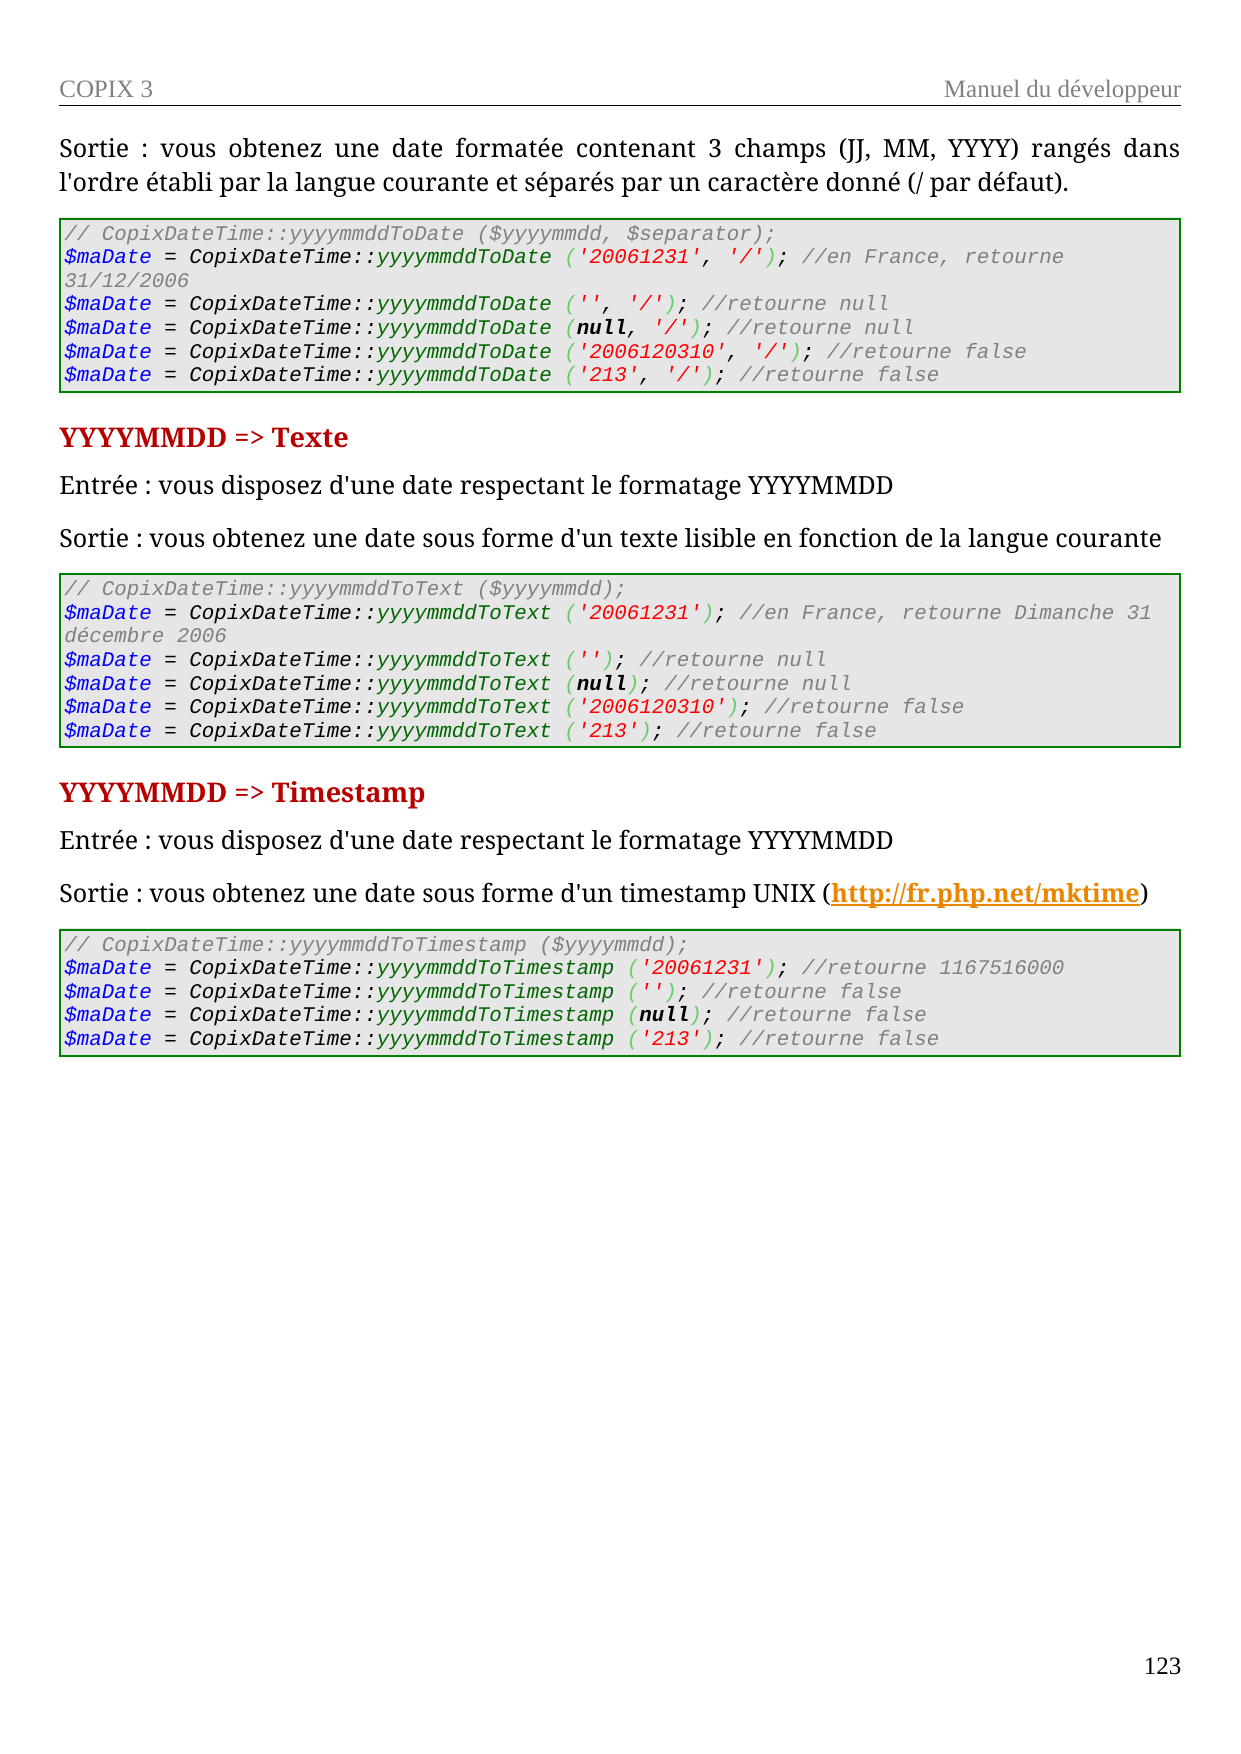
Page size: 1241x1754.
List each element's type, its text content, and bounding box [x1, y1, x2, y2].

text Sortie : vous obtenez une date sous forme d'un timestamp UNIX (http://fr.php.net/mktime) [59, 876, 1181, 910]
text $maDate = CopixDateTime::yyyymmddToDate ('20061231', '/'); //en France, retourne 31/12/2006 [61, 241, 1179, 288]
text $maDate = CopixDateTime::yyyymmddToDate ('213', '/'); //retourne false [61, 359, 1179, 391]
text Entrée : vous disposez d'une date respectant le formatage YYYYMMDD [59, 823, 1181, 857]
text // CopixDateTime::yyyymmddToTimestamp ($yyyymmdd); [61, 931, 1179, 952]
text $maDate = CopixDateTime::yyyymmddToText ('20061231'); //en France, retourne Dimanche 31 décembre 2006 [61, 597, 1179, 644]
text $maDate = CopixDateTime::yyyymmddToTimestamp ('20061231'); //retourne 1167516000 $maDate = CopixDateTime::yyyymmddToTimestamp (''); //retourne false [61, 952, 1179, 999]
text $maDate = CopixDateTime::yyyymmddToDate (null, '/'); //retourne null [61, 312, 1179, 336]
text // CopixDateTime::yyyymmddToDate ($yyyymmdd, $separator); [61, 220, 1179, 241]
text $maDate = CopixDateTime::yyyymmddToTimestamp ('213'); //retourne false [61, 1023, 1179, 1055]
text $maDate = CopixDateTime::yyyymmddToDate ('', '/'); //retourne null [61, 288, 1179, 312]
text $maDate = CopixDateTime::yyyymmddToText (''); //retourne null [61, 644, 1179, 668]
subtitle YYYYMMDD => Texte [59, 418, 1181, 455]
text $maDate = CopixDateTime::yyyymmddToText (null); //retourne null [61, 668, 1179, 691]
text // CopixDateTime::yyyymmddToText ($yyyymmdd); [61, 575, 1179, 597]
text $maDate = CopixDateTime::yyyymmddToText ('2006120310'); //retourne false [61, 691, 1179, 715]
text $maDate = CopixDateTime::yyyymmddToText ('213'); //retourne false [61, 715, 1179, 746]
text Entrée : vous disposez d'une date respectant le formatage YYYYMMDD [59, 467, 1181, 501]
text Sortie : vous obtenez une date formatée contenant 3 champs (JJ, MM, YYYY) rangés dans l'ordre établi par la langue courante et séparés par un caractère donné (/ par défaut). [59, 131, 1181, 199]
text $maDate = CopixDateTime::yyyymmddToDate ('2006120310', '/'); //retourne false [61, 336, 1179, 359]
text $maDate = CopixDateTime::yyyymmddToTimestamp (null); //retourne false [61, 999, 1179, 1023]
text Sortie : vous obtenez une date sous forme d'un texte lisible en fonction de la langue courante [59, 520, 1181, 554]
subtitle YYYYMMDD => Timestamp [59, 773, 1181, 810]
